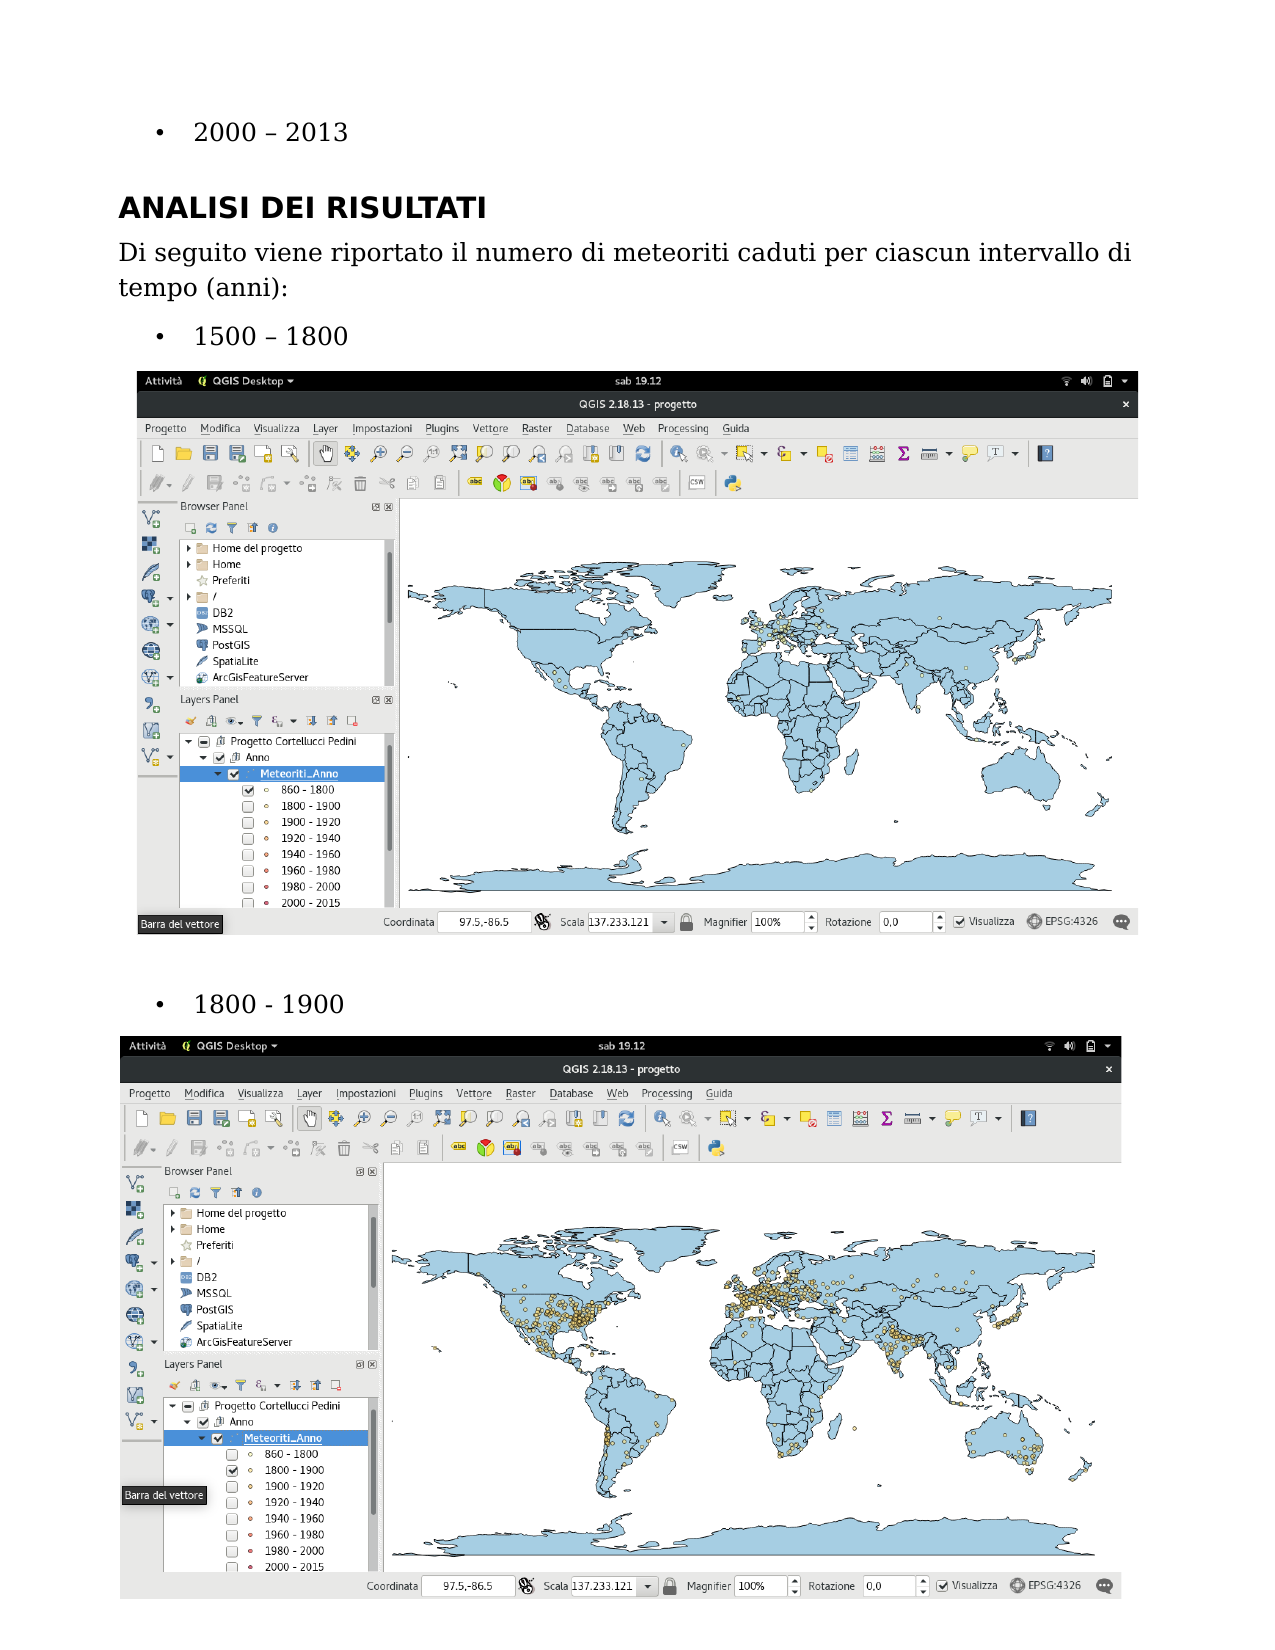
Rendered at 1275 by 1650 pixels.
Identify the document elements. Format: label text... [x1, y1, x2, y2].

text Di seguito viene riportato il numero di meteoriti caduti per ciascun intervallo di tempo (anni): [118, 238, 1157, 302]
subtitle ANALISI DEI RISULTATI [118, 191, 1157, 225]
list 2000 – 2013 [156, 118, 1157, 147]
list 1800 - 1900 [156, 990, 1157, 1019]
picture [136, 371, 1139, 935]
picture [120, 1036, 1122, 1599]
list 1500 – 1800 [156, 322, 1157, 351]
